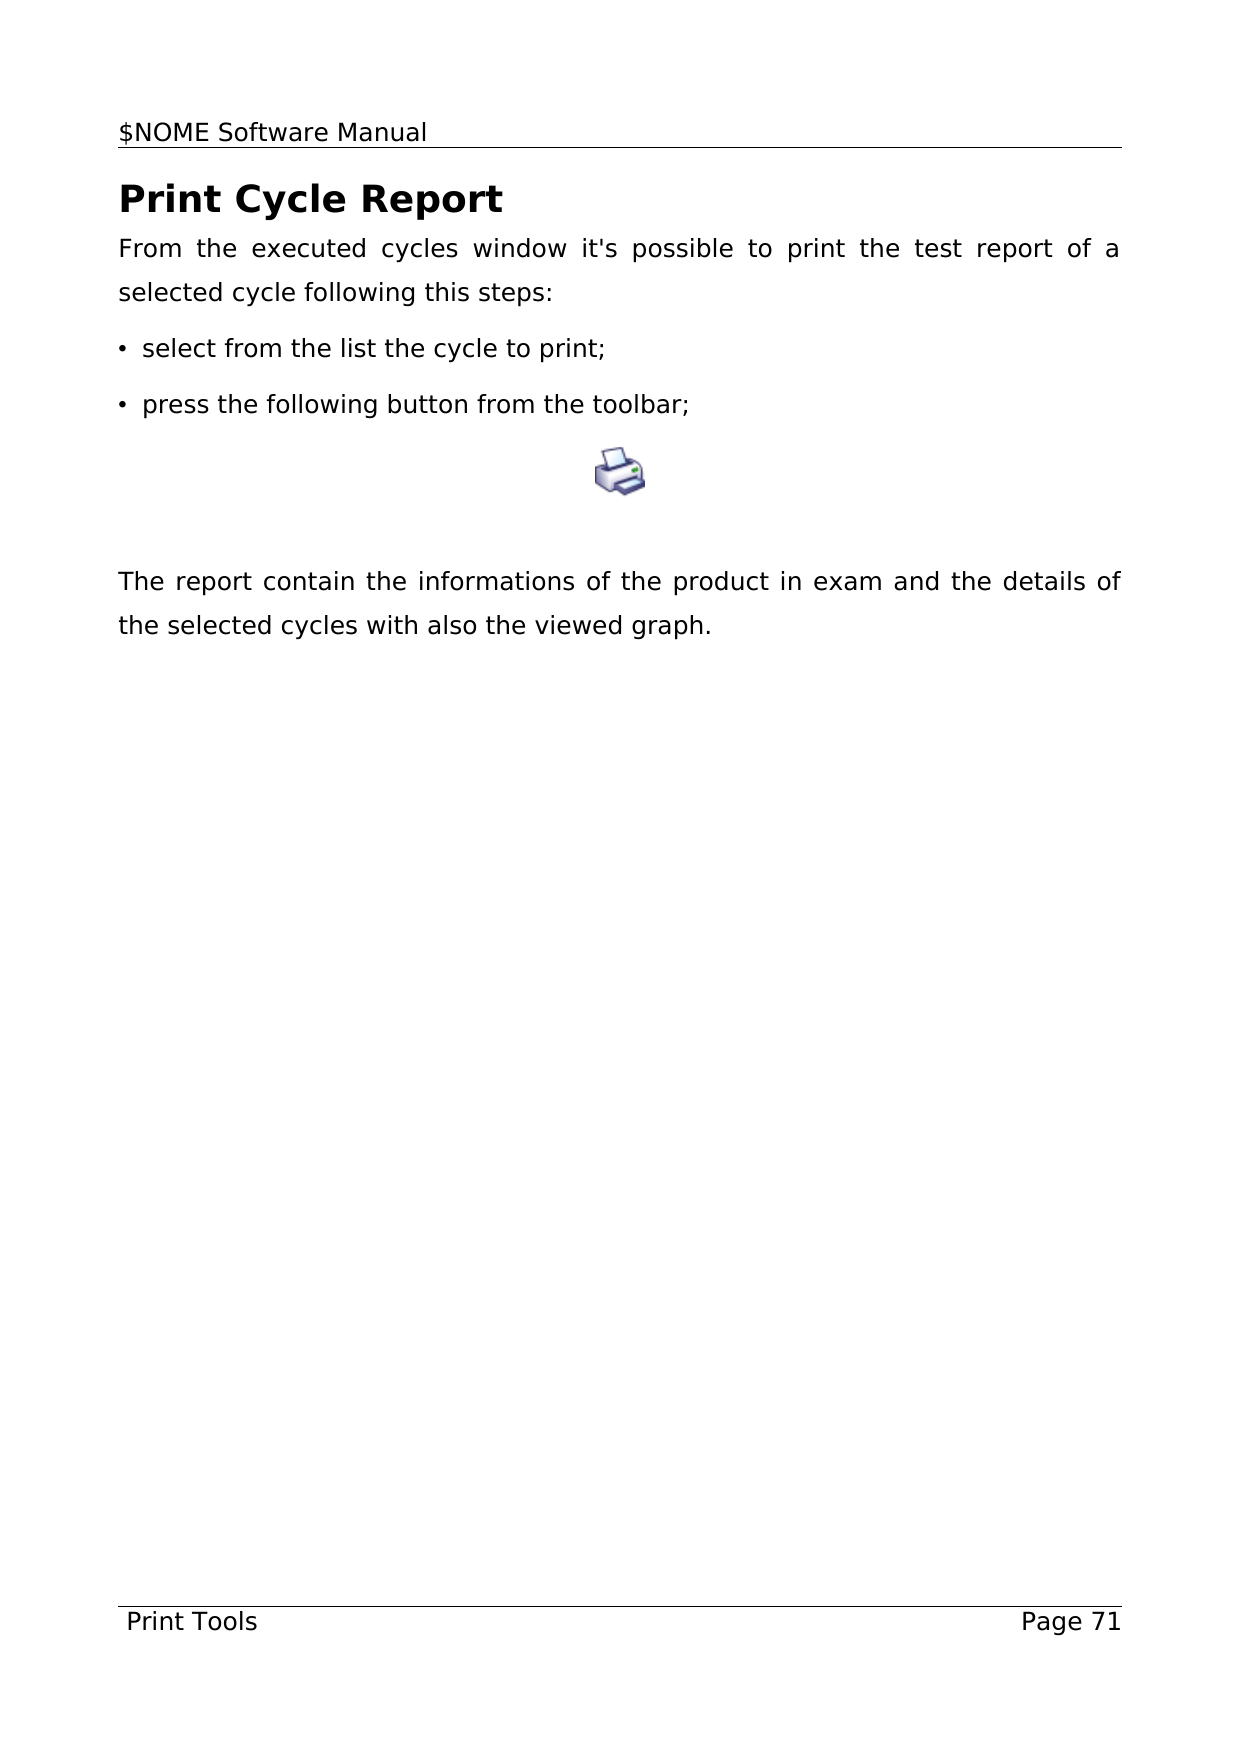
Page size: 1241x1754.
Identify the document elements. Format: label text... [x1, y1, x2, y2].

list press the following button from the toolbar; [118, 390, 1122, 419]
text The report contain the informations of the product in exam and the details of the selected cycles with also the viewed graph. [118, 567, 1122, 640]
subtitle Print Cycle Report [118, 178, 1122, 221]
picture [595, 446, 645, 497]
text From the executed cycles window it's possible to print the test report of a selected cycle following this steps: [118, 234, 1122, 307]
list select from the list the cycle to print; [118, 334, 1122, 363]
